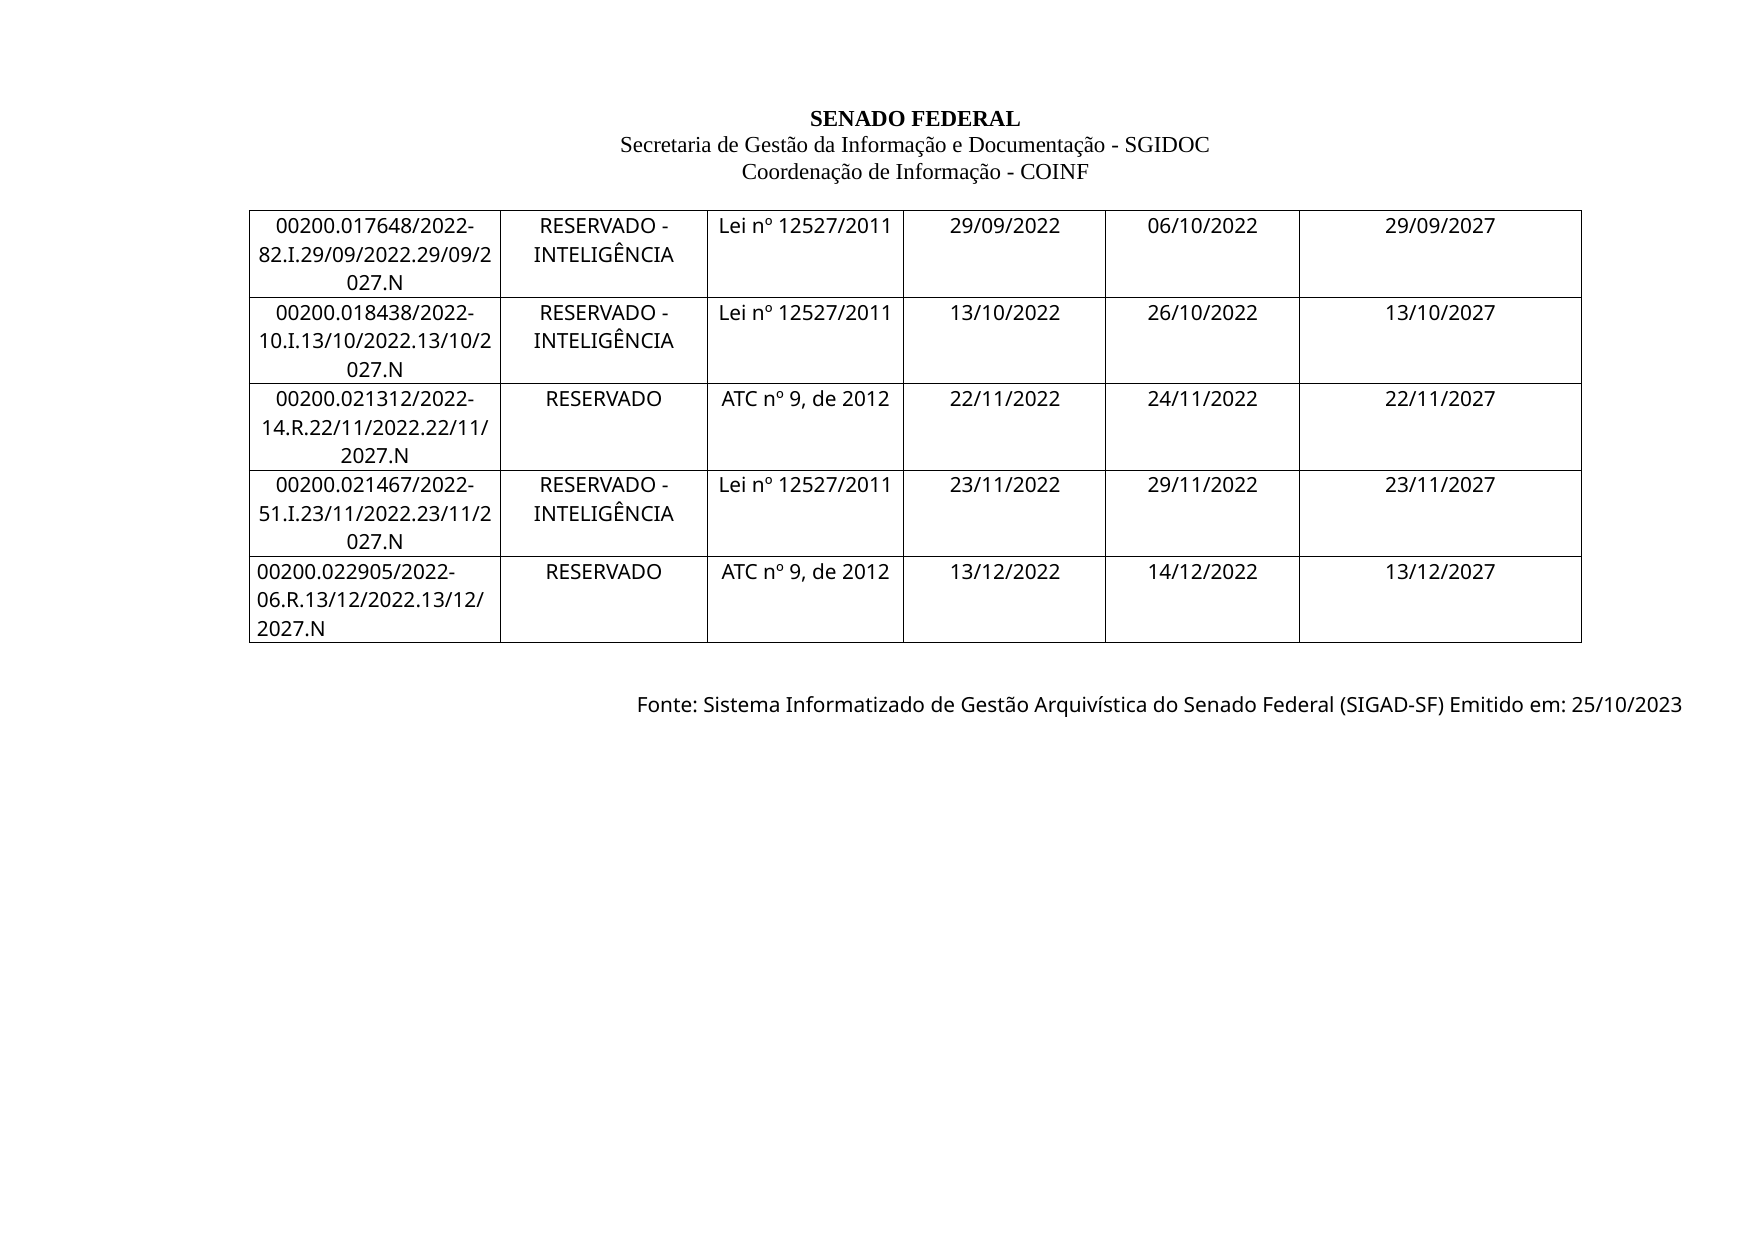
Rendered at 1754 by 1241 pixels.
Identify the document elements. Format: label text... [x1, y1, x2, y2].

table_cell RESERVADO - INTELIGÊNCIA [501, 471, 707, 556]
table_cell Lei nº 12527/2011 [708, 211, 903, 297]
text Fonte: Sistema Informatizado de Gestão Arquivística do Senado Federal (SIGAD‐SF) Emitido em: 25/10/2023 [148, 690, 1683, 719]
table_cell 13/12/2027 [1300, 557, 1581, 642]
table_cell RESERVADO [501, 557, 707, 642]
table_cell 29/11/2022 [1106, 471, 1299, 556]
table_cell 13/10/2022 [904, 298, 1105, 383]
table_cell 00200.021467/2022-51.I.23/11/2022.23/11/2027.N [250, 471, 500, 556]
table_cell RESERVADO - INTELIGÊNCIA [501, 298, 707, 383]
table_cell 14/12/2022 [1106, 557, 1299, 642]
table_cell 06/10/2022 [1106, 211, 1299, 297]
table_cell 13/12/2022 [904, 557, 1105, 642]
table_cell 00200.018438/2022-10.I.13/10/2022.13/10/2027.N [250, 298, 500, 383]
table_cell ATC nº 9, de 2012 [708, 384, 903, 469]
table_cell 13/10/2027 [1300, 298, 1581, 383]
table_cell 23/11/2027 [1300, 471, 1581, 556]
table_cell 00200.022905/2022-06.R.13/12/2022.13/12/2027.N [250, 557, 500, 642]
table_cell 22/11/2022 [904, 384, 1105, 469]
table_cell 23/11/2022 [904, 471, 1105, 556]
table_cell Lei nº 12527/2011 [708, 471, 903, 556]
table_cell RESERVADO - INTELIGÊNCIA [501, 211, 707, 297]
table_cell ATC nº 9, de 2012 [708, 557, 903, 642]
table_cell 00200.021312/2022-14.R.22/11/2022.22/11/2027.N [250, 384, 500, 469]
table_cell 24/11/2022 [1106, 384, 1299, 469]
table_cell Lei nº 12527/2011 [708, 298, 903, 383]
table_cell RESERVADO [501, 384, 707, 469]
table_cell 00200.017648/2022-82.I.29/09/2022.29/09/2027.N [250, 211, 500, 297]
table_cell 29/09/2022 [904, 211, 1105, 297]
table_cell 22/11/2027 [1300, 384, 1581, 469]
table_cell 26/10/2022 [1106, 298, 1299, 383]
table_cell 29/09/2027 [1300, 211, 1581, 297]
